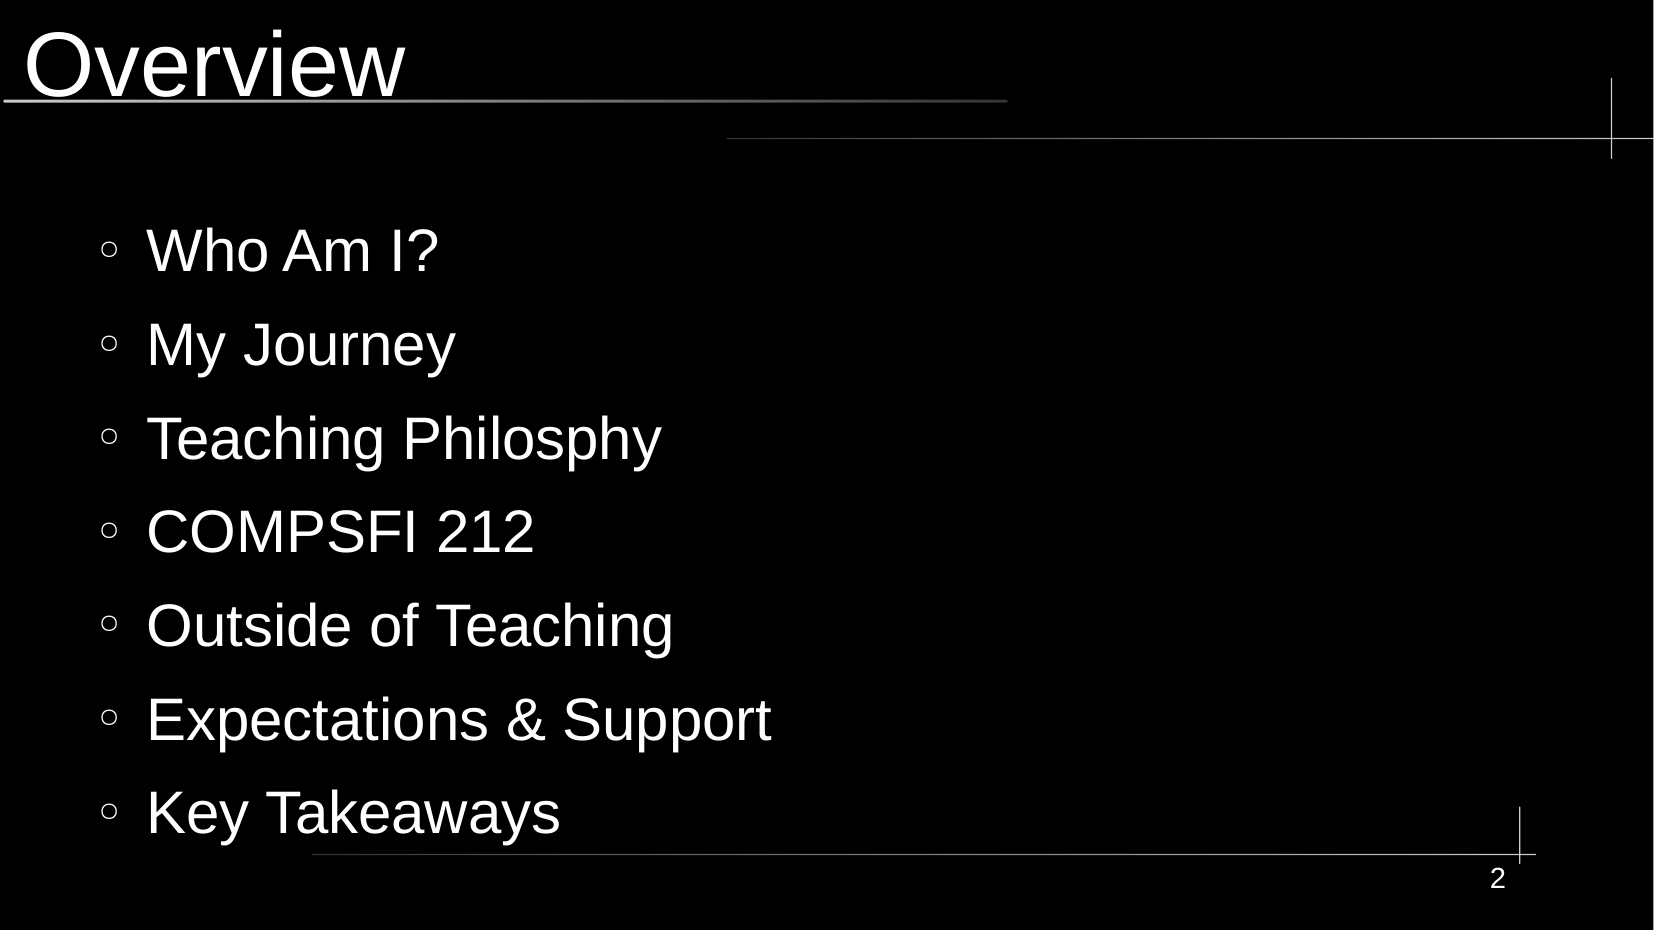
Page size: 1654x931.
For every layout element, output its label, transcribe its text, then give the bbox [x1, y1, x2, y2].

title Overview [23, 11, 1589, 119]
list Who Am I? My Journey Teaching Philosphy COMPSFI 212 Outside of Teaching Expectations & Support Key Takeaways [82, 217, 1571, 851]
